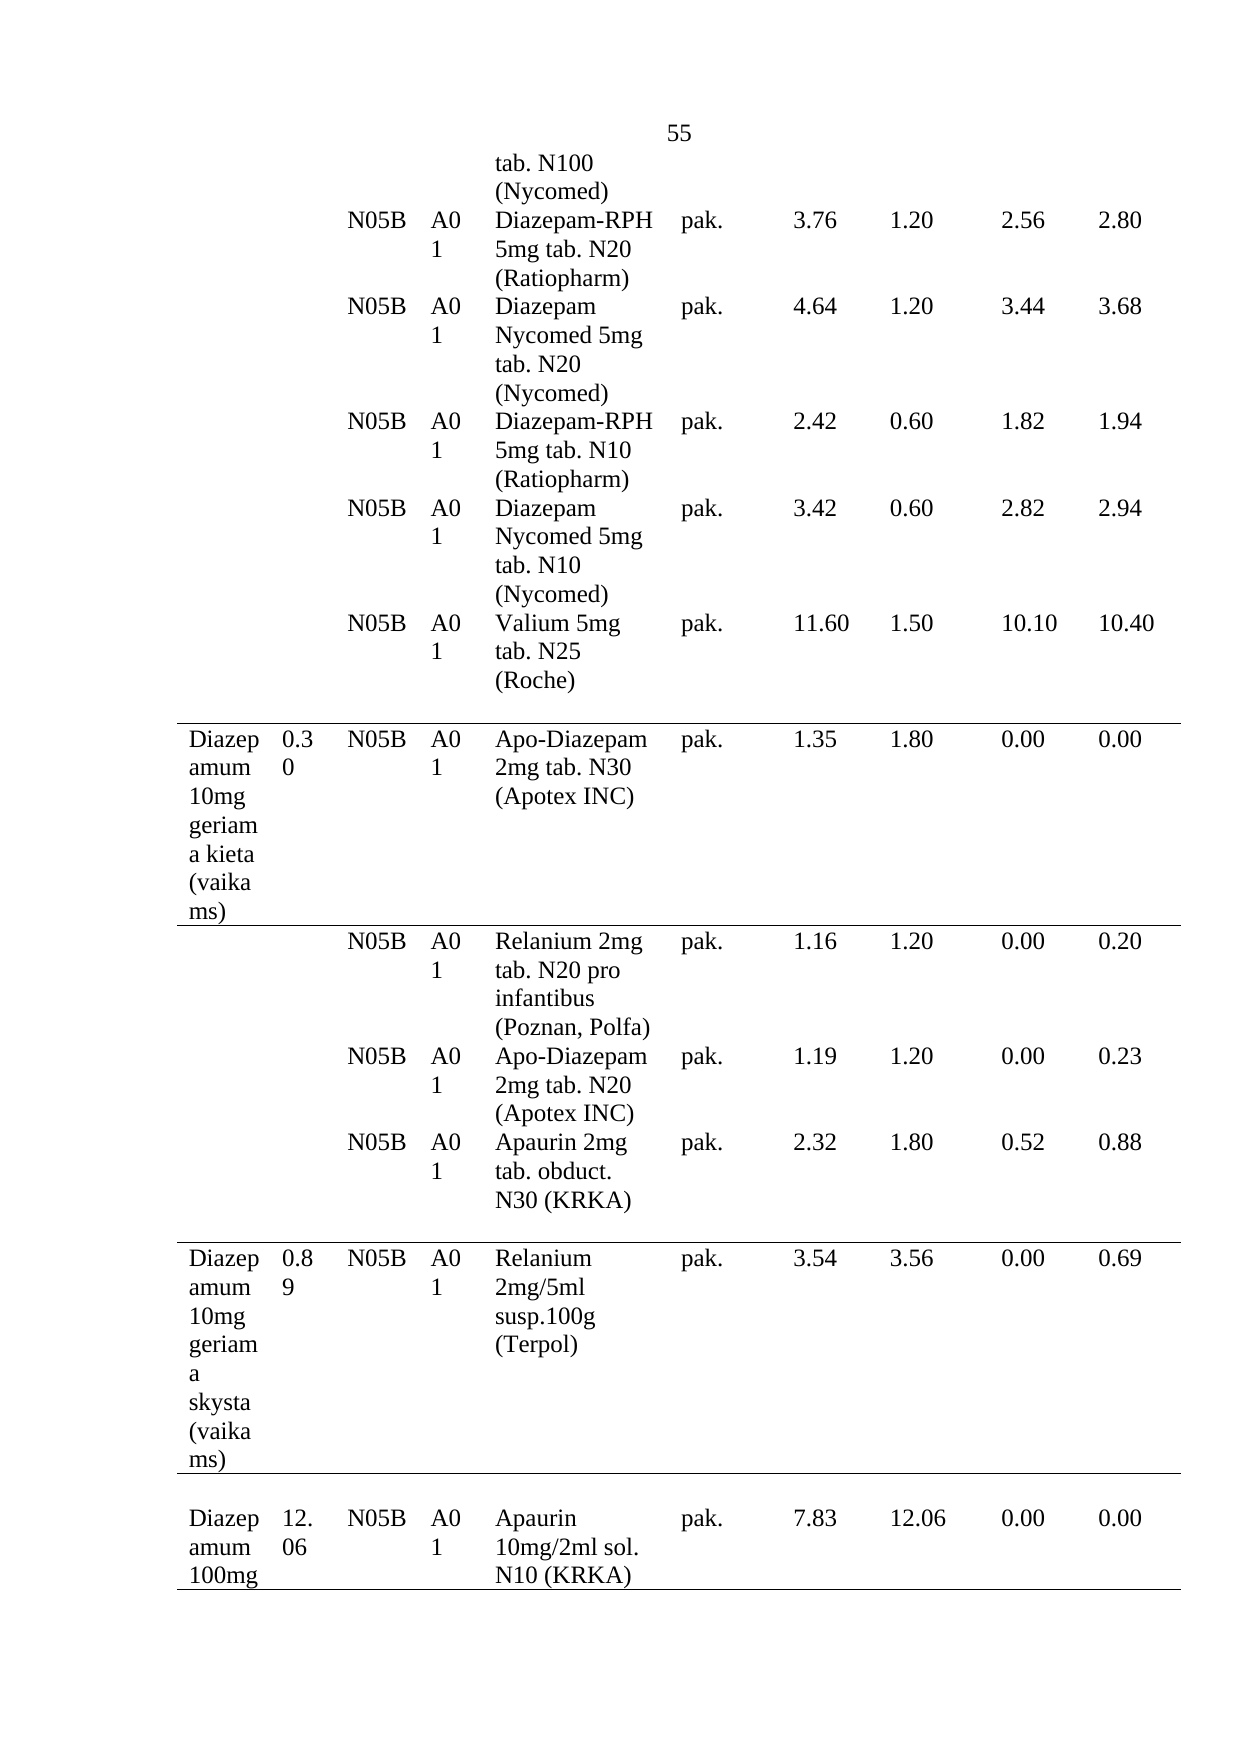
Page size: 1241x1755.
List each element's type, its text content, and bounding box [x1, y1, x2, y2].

table_cell [670, 1474, 782, 1503]
table_cell 0.00 [990, 1243, 1087, 1473]
table_cell 0.00 [1087, 724, 1181, 925]
table_cell 1.20 [878, 1041, 990, 1127]
table_cell 2.80 [1087, 205, 1181, 291]
table_cell 10.10 [990, 608, 1087, 694]
table_cell 3.56 [878, 1243, 990, 1473]
table_cell A01 [419, 493, 483, 608]
table_cell [336, 694, 419, 723]
table_cell 2.56 [990, 205, 1087, 291]
table_cell 0.20 [1087, 926, 1181, 1041]
table_cell [271, 1214, 336, 1242]
table_cell [271, 694, 336, 723]
table_cell 1.35 [782, 724, 878, 925]
table_cell [878, 694, 990, 723]
table_cell [177, 493, 271, 608]
table_cell 2.94 [1087, 493, 1181, 608]
table_cell A01 [419, 1243, 483, 1473]
table_cell 11.60 [782, 608, 878, 694]
table_cell [782, 694, 878, 723]
table_cell [271, 205, 336, 291]
table_cell [177, 148, 271, 205]
table_cell 3.76 [782, 205, 878, 291]
table_cell A01 [419, 1127, 483, 1213]
table_cell [484, 1474, 669, 1503]
table_cell [271, 291, 336, 406]
table_cell Diazepamum 10mg geriama kieta (vaikams) [177, 724, 271, 925]
table_cell 1.82 [990, 406, 1087, 493]
table_cell 3.68 [1087, 291, 1181, 406]
table_cell pak. [670, 205, 782, 291]
table_cell 1.20 [878, 291, 990, 406]
table_cell [177, 608, 271, 694]
table_cell [670, 694, 782, 723]
table_cell [271, 148, 336, 205]
table_cell [878, 148, 990, 205]
table_cell 1.20 [878, 205, 990, 291]
table_cell [177, 1474, 271, 1503]
table_cell Apo-Diazepam 2mg tab. N20 (Apotex INC) [484, 1041, 669, 1127]
table_cell Apaurin 2mg tab. obduct. N30 (KRKA) [484, 1127, 669, 1213]
table_cell 1.50 [878, 608, 990, 694]
table_cell [177, 1041, 271, 1127]
table_cell 12.06 [271, 1503, 336, 1589]
table_cell 0.00 [990, 1503, 1087, 1589]
table_cell N05B [336, 1127, 419, 1213]
table_cell 0.00 [990, 1041, 1087, 1127]
table_cell Relanium 2mg tab. N20 pro infantibus (Poznan, Polfa) [484, 926, 669, 1041]
table_cell Diazepam-RPH 5mg tab. N20 (Ratiopharm) [484, 205, 669, 291]
table_cell A01 [419, 724, 483, 925]
table_cell Diazepam Nycomed 5mg tab. N20 (Nycomed) [484, 291, 669, 406]
table_cell A01 [419, 926, 483, 1041]
table_cell [1087, 1214, 1181, 1242]
table_cell [670, 1214, 782, 1242]
table_cell 1.80 [878, 1127, 990, 1213]
table_cell [271, 926, 336, 1041]
table_cell [177, 694, 271, 723]
table_cell A01 [419, 608, 483, 694]
table_cell [177, 1127, 271, 1213]
table_cell A01 [419, 406, 483, 493]
table_cell [1087, 1474, 1181, 1503]
table_cell [177, 205, 271, 291]
table_cell [990, 1474, 1087, 1503]
table_cell 1.94 [1087, 406, 1181, 493]
table_cell [419, 1474, 483, 1503]
table_cell 2.32 [782, 1127, 878, 1213]
table_cell 3.44 [990, 291, 1087, 406]
table_cell 7.83 [782, 1503, 878, 1589]
table_cell pak. [670, 1041, 782, 1127]
table_cell pak. [670, 926, 782, 1041]
table_cell A01 [419, 291, 483, 406]
table_cell 0.60 [878, 493, 990, 608]
table_cell N05B [336, 1503, 419, 1589]
table_cell 0.52 [990, 1127, 1087, 1213]
table_cell [1087, 694, 1181, 723]
table_cell 0.30 [271, 724, 336, 925]
table_cell [670, 148, 782, 205]
table_cell [484, 694, 669, 723]
table_cell 0.89 [271, 1243, 336, 1473]
table_cell [878, 1474, 990, 1503]
table_cell [271, 1041, 336, 1127]
table_cell 0.00 [1087, 1503, 1181, 1589]
table_cell [782, 1214, 878, 1242]
table_cell Diazepamum 100mg [177, 1503, 271, 1589]
table_cell 3.42 [782, 493, 878, 608]
table_cell N05B [336, 724, 419, 925]
table_cell 1.19 [782, 1041, 878, 1127]
table_cell A01 [419, 1041, 483, 1127]
table_cell A01 [419, 205, 483, 291]
table_cell [271, 1474, 336, 1503]
table_cell [177, 1214, 271, 1242]
table_cell [782, 1474, 878, 1503]
table_cell Diazepam-RPH 5mg tab. N10 (Ratiopharm) [484, 406, 669, 493]
table_cell 3.54 [782, 1243, 878, 1473]
table_cell [419, 1214, 483, 1242]
table_cell 0.23 [1087, 1041, 1181, 1127]
table_cell N05B [336, 205, 419, 291]
table_cell Diazepamum 10mg geriama skysta (vaikams) [177, 1243, 271, 1473]
table_cell [177, 291, 271, 406]
table_cell Diazepam Nycomed 5mg tab. N10 (Nycomed) [484, 493, 669, 608]
table_cell N05B [336, 926, 419, 1041]
table_cell Apo-Diazepam 2mg tab. N30 (Apotex INC) [484, 724, 669, 925]
table_cell 4.64 [782, 291, 878, 406]
table_cell 0.60 [878, 406, 990, 493]
table_cell [177, 406, 271, 493]
table_cell [419, 148, 483, 205]
table_cell pak. [670, 1243, 782, 1473]
table_cell pak. [670, 493, 782, 608]
table_cell pak. [670, 1503, 782, 1589]
table_cell pak. [670, 406, 782, 493]
table_cell 0.00 [990, 926, 1087, 1041]
table_cell 2.82 [990, 493, 1087, 608]
table_cell [271, 1127, 336, 1213]
table_cell 1.20 [878, 926, 990, 1041]
table_cell [336, 148, 419, 205]
table_cell Relanium 2mg/5ml susp.100g (Terpol) [484, 1243, 669, 1473]
table_cell 10.40 [1087, 608, 1181, 694]
table_cell pak. [670, 291, 782, 406]
table_cell [271, 608, 336, 694]
table_cell [419, 694, 483, 723]
table_cell N05B [336, 291, 419, 406]
table_cell Valium 5mg tab. N25 (Roche) [484, 608, 669, 694]
table_cell N05B [336, 1243, 419, 1473]
table_cell 1.80 [878, 724, 990, 925]
table_cell [271, 493, 336, 608]
table_cell pak. [670, 1127, 782, 1213]
table_cell [336, 1214, 419, 1242]
table_cell pak. [670, 724, 782, 925]
table_cell 0.69 [1087, 1243, 1181, 1473]
table_cell [271, 406, 336, 493]
table_cell [782, 148, 878, 205]
table_cell [990, 148, 1087, 205]
table_cell [878, 1214, 990, 1242]
table_cell Apaurin 10mg/2ml sol. N10 (KRKA) [484, 1503, 669, 1589]
table_cell N05B [336, 1041, 419, 1127]
table_cell pak. [670, 608, 782, 694]
table_cell [990, 694, 1087, 723]
table_cell 0.88 [1087, 1127, 1181, 1213]
table_cell tab. N100 (Nycomed) [484, 148, 669, 205]
table_cell N05B [336, 406, 419, 493]
table_cell [177, 926, 271, 1041]
table_cell [336, 1474, 419, 1503]
table_cell 0.00 [990, 724, 1087, 925]
table_cell N05B [336, 493, 419, 608]
table_cell 12.06 [878, 1503, 990, 1589]
table_cell A01 [419, 1503, 483, 1589]
table_cell [484, 1214, 669, 1242]
table_cell 1.16 [782, 926, 878, 1041]
table_cell [1087, 148, 1181, 205]
table_cell [990, 1214, 1087, 1242]
table_cell N05B [336, 608, 419, 694]
table_cell 2.42 [782, 406, 878, 493]
